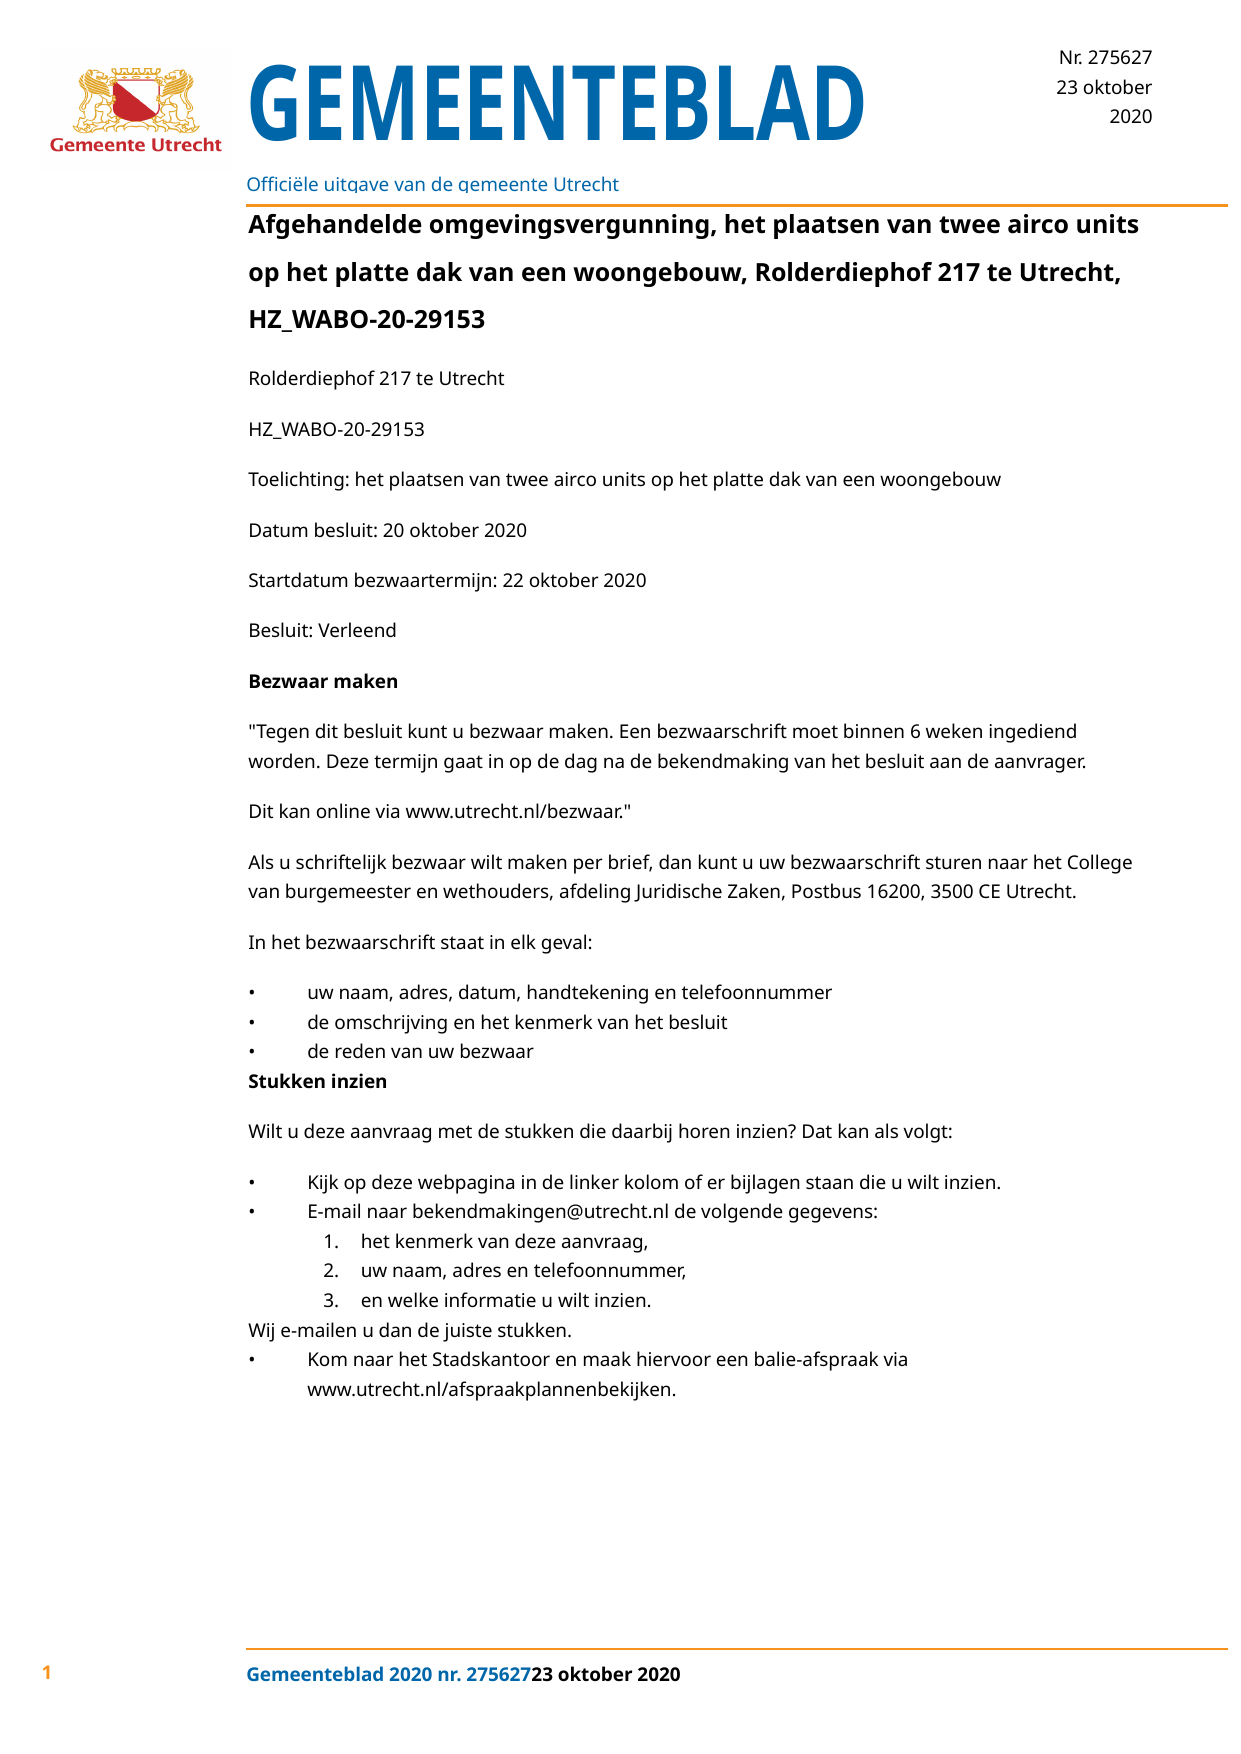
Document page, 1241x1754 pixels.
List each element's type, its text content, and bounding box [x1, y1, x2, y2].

text Wilt u deze aanvraag met de stukken die daarbij horen inzien? Dat kan als volgt: [248, 1118, 1152, 1144]
list en welke informatie u wilt inzien. [323, 1287, 1152, 1313]
text Wij e-mailen u dan de juiste stukken. [248, 1317, 1152, 1342]
text Bezwaar maken [248, 668, 1152, 694]
text Dit kan online via www.utrecht.nl/bezwaar." [248, 798, 1152, 824]
text Afgehandelde omgevingsvergunning, het plaatsen van twee airco units op het platte dak van een woongebouw, Rolderdiephof 217 te Utrecht, HZ_WABO-20-29153 [248, 207, 1152, 336]
text Datum besluit: 20 oktober 2020 [248, 517, 1152, 542]
text In het bezwaarschrift staat in elk geval: [248, 929, 1152, 954]
list de omschrijving en het kenmerk van het besluit [248, 1009, 1152, 1034]
list het kenmerk van deze aanvraag, [323, 1228, 1152, 1254]
list de reden van uw bezwaar [248, 1038, 1152, 1064]
text Besluit: Verleend [248, 618, 1152, 643]
text HZ_WABO-20-29153 [248, 416, 1152, 442]
list uw naam, adres en telefoonnummer, [323, 1258, 1152, 1283]
list uw naam, adres, datum, handtekening en telefoonnummer [248, 979, 1152, 1005]
text "Tegen dit besluit kunt u bezwaar maken. Een bezwaarschrift moet binnen 6 weken ingediend worden. Deze termijn gaat in op de dag na de bekendmaking van het besluit aan de aanvrager. [248, 718, 1152, 774]
picture [41, 47, 231, 172]
list E-mail naar bekendmakingen@utrecht.nl de volgende gegevens: [248, 1198, 1152, 1224]
list Kijk op deze webpagina in de linker kolom of er bijlagen staan die u wilt inzien. [248, 1169, 1152, 1194]
text Stukken inzien [248, 1068, 1152, 1094]
list Kom naar het Stadskantoor en maak hiervoor een balie-afspraak via www.utrecht.nl/afspraakplannenbekijken. [248, 1346, 1152, 1402]
text Toelichting: het plaatsen van twee airco units op het platte dak van een woongebouw [248, 466, 1152, 492]
text Startdatum bezwaartermijn: 22 oktober 2020 [248, 567, 1152, 593]
text Als u schriftelijk bezwaar wilt maken per brief, dan kunt u uw bezwaarschrift sturen naar het College van burgemeester en wethouders, afdeling Juridische Zaken, Postbus 16200, 3500 CE Utrecht. [248, 849, 1152, 904]
text Rolderdiephof 217 te Utrecht [248, 366, 1152, 391]
